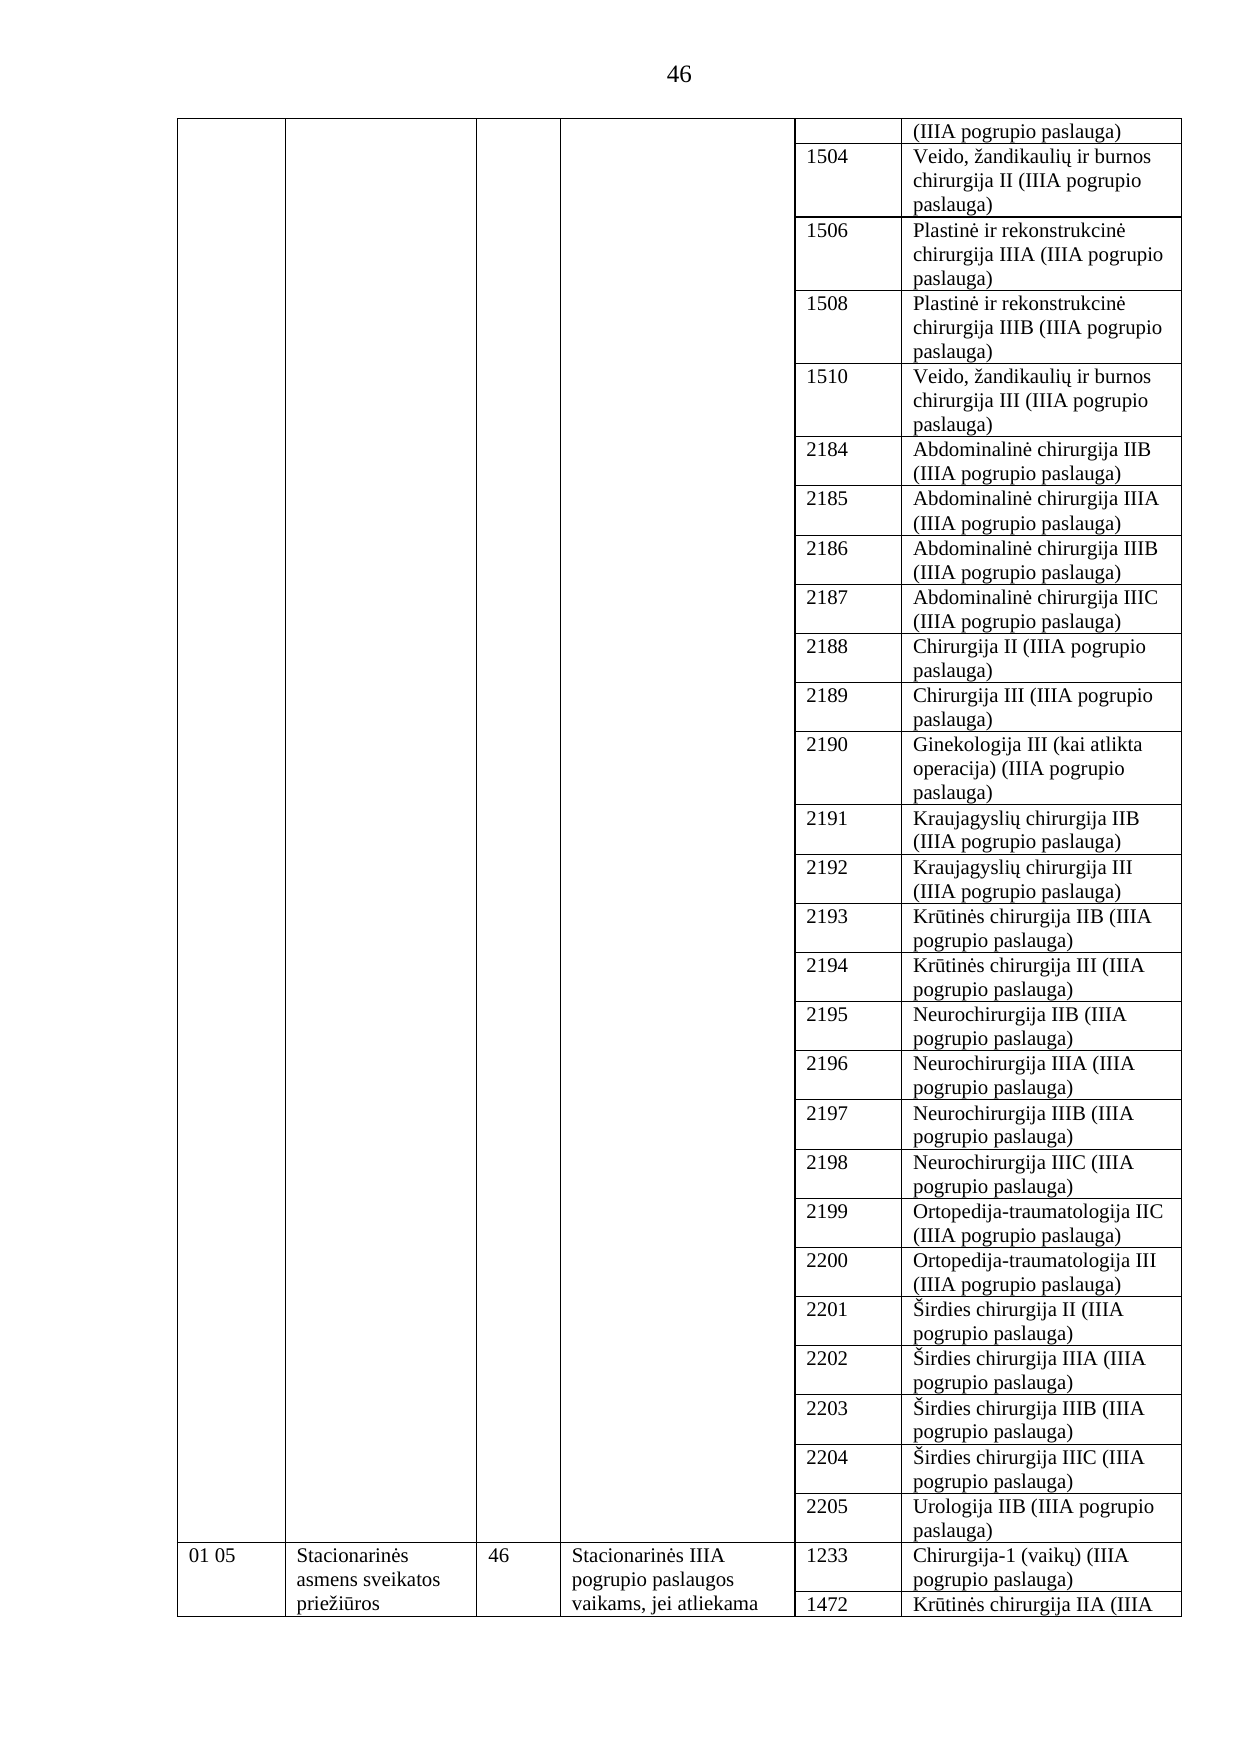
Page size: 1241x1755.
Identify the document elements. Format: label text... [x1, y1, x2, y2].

table_cell Plastinė ir rekonstrukcinė chirurgija IIIB (IIIA pogrupio paslauga) [902, 291, 1181, 363]
table_cell 2201 [796, 1297, 901, 1345]
table_cell Urologija IIB (IIIA pogrupio paslauga) [902, 1494, 1181, 1542]
table_cell Stacionarinės IIIA pogrupio paslaugos vaikams, jei atliekama [561, 1543, 794, 1616]
table_cell Neurochirurgija IIIB (IIIA pogrupio paslauga) [902, 1100, 1181, 1148]
table_cell Širdies chirurgija II (IIIA pogrupio paslauga) [902, 1297, 1181, 1345]
table_cell Chirurgija II (IIIA pogrupio paslauga) [902, 634, 1181, 682]
table_cell [561, 119, 794, 1542]
table_cell Abdominalinė chirurgija IIIC (IIIA pogrupio paslauga) [902, 585, 1181, 633]
table_cell Abdominalinė chirurgija IIIB (IIIA pogrupio paslauga) [902, 536, 1181, 584]
table_cell 2186 [796, 536, 901, 584]
table_cell 2188 [796, 634, 901, 682]
table_cell Neurochirurgija IIIC (IIIA pogrupio paslauga) [902, 1150, 1181, 1198]
table_cell 2195 [796, 1002, 901, 1050]
table_cell [796, 119, 901, 143]
table_cell Veido, žandikaulių ir burnos chirurgija III (IIIA pogrupio paslauga) [902, 364, 1181, 436]
table_cell 2184 [796, 437, 901, 485]
table_cell 2194 [796, 953, 901, 1001]
table_cell 2200 [796, 1248, 901, 1296]
table_cell 2197 [796, 1100, 901, 1148]
table_cell Širdies chirurgija IIIB (IIIA pogrupio paslauga) [902, 1395, 1181, 1443]
table_cell 46 [477, 1543, 560, 1616]
table_cell [178, 119, 285, 1542]
table_cell Neurochirurgija IIIA (IIIA pogrupio paslauga) [902, 1051, 1181, 1099]
table_cell 2202 [796, 1346, 901, 1394]
table_cell 2203 [796, 1395, 901, 1443]
table_cell 2190 [796, 732, 901, 804]
table_cell Abdominalinė chirurgija IIIA (IIIA pogrupio paslauga) [902, 486, 1181, 534]
table_cell (IIIA pogrupio paslauga) [902, 119, 1181, 143]
table_cell 2189 [796, 683, 901, 731]
table_cell 2187 [796, 585, 901, 633]
table_cell Krūtinės chirurgija IIB (IIIA pogrupio paslauga) [902, 904, 1181, 952]
table_cell 2204 [796, 1445, 901, 1493]
table_cell 2198 [796, 1150, 901, 1198]
table_cell 1508 [796, 291, 901, 363]
table_cell Krūtinės chirurgija IIA (IIIA [902, 1592, 1181, 1616]
table_cell 1506 [796, 218, 901, 290]
table_cell 2193 [796, 904, 901, 952]
table_cell Chirurgija-1 (vaikų) (IIIA pogrupio paslauga) [902, 1543, 1181, 1591]
table_cell Širdies chirurgija IIIC (IIIA pogrupio paslauga) [902, 1445, 1181, 1493]
table_cell 2205 [796, 1494, 901, 1542]
table_cell [477, 119, 560, 1542]
table_cell 2192 [796, 855, 901, 903]
table_cell Chirurgija III (IIIA pogrupio paslauga) [902, 683, 1181, 731]
table_cell Širdies chirurgija IIIA (IIIA pogrupio paslauga) [902, 1346, 1181, 1394]
table_cell 01 05 [178, 1543, 285, 1616]
table_cell 2196 [796, 1051, 901, 1099]
table_cell Ginekologija III (kai atlikta operacija) (IIIA pogrupio paslauga) [902, 732, 1181, 804]
table_cell Ortopedija-traumatologija III (IIIA pogrupio paslauga) [902, 1248, 1181, 1296]
table_cell 1472 [796, 1592, 901, 1616]
table_cell Veido, žandikaulių ir burnos chirurgija II (IIIA pogrupio paslauga) [902, 144, 1181, 216]
table_cell 1504 [796, 144, 901, 216]
table_cell 2199 [796, 1199, 901, 1247]
table_cell 1510 [796, 364, 901, 436]
table_cell Kraujagyslių chirurgija IIB (IIIA pogrupio paslauga) [902, 805, 1181, 853]
table_cell Kraujagyslių chirurgija III (IIIA pogrupio paslauga) [902, 855, 1181, 903]
table_cell [286, 119, 476, 1542]
table_cell 2185 [796, 486, 901, 534]
table_cell Stacionarinės asmens sveikatos priežiūros [286, 1543, 476, 1616]
table_cell Abdominalinė chirurgija IIB (IIIA pogrupio paslauga) [902, 437, 1181, 485]
table_cell Ortopedija-traumatologija IIC (IIIA pogrupio paslauga) [902, 1199, 1181, 1247]
table_cell Neurochirurgija IIB (IIIA pogrupio paslauga) [902, 1002, 1181, 1050]
table_cell 1233 [796, 1543, 901, 1591]
table_cell Krūtinės chirurgija III (IIIA pogrupio paslauga) [902, 953, 1181, 1001]
table_cell 2191 [796, 805, 901, 853]
table_cell Plastinė ir rekonstrukcinė chirurgija IIIA (IIIA pogrupio paslauga) [902, 218, 1181, 290]
